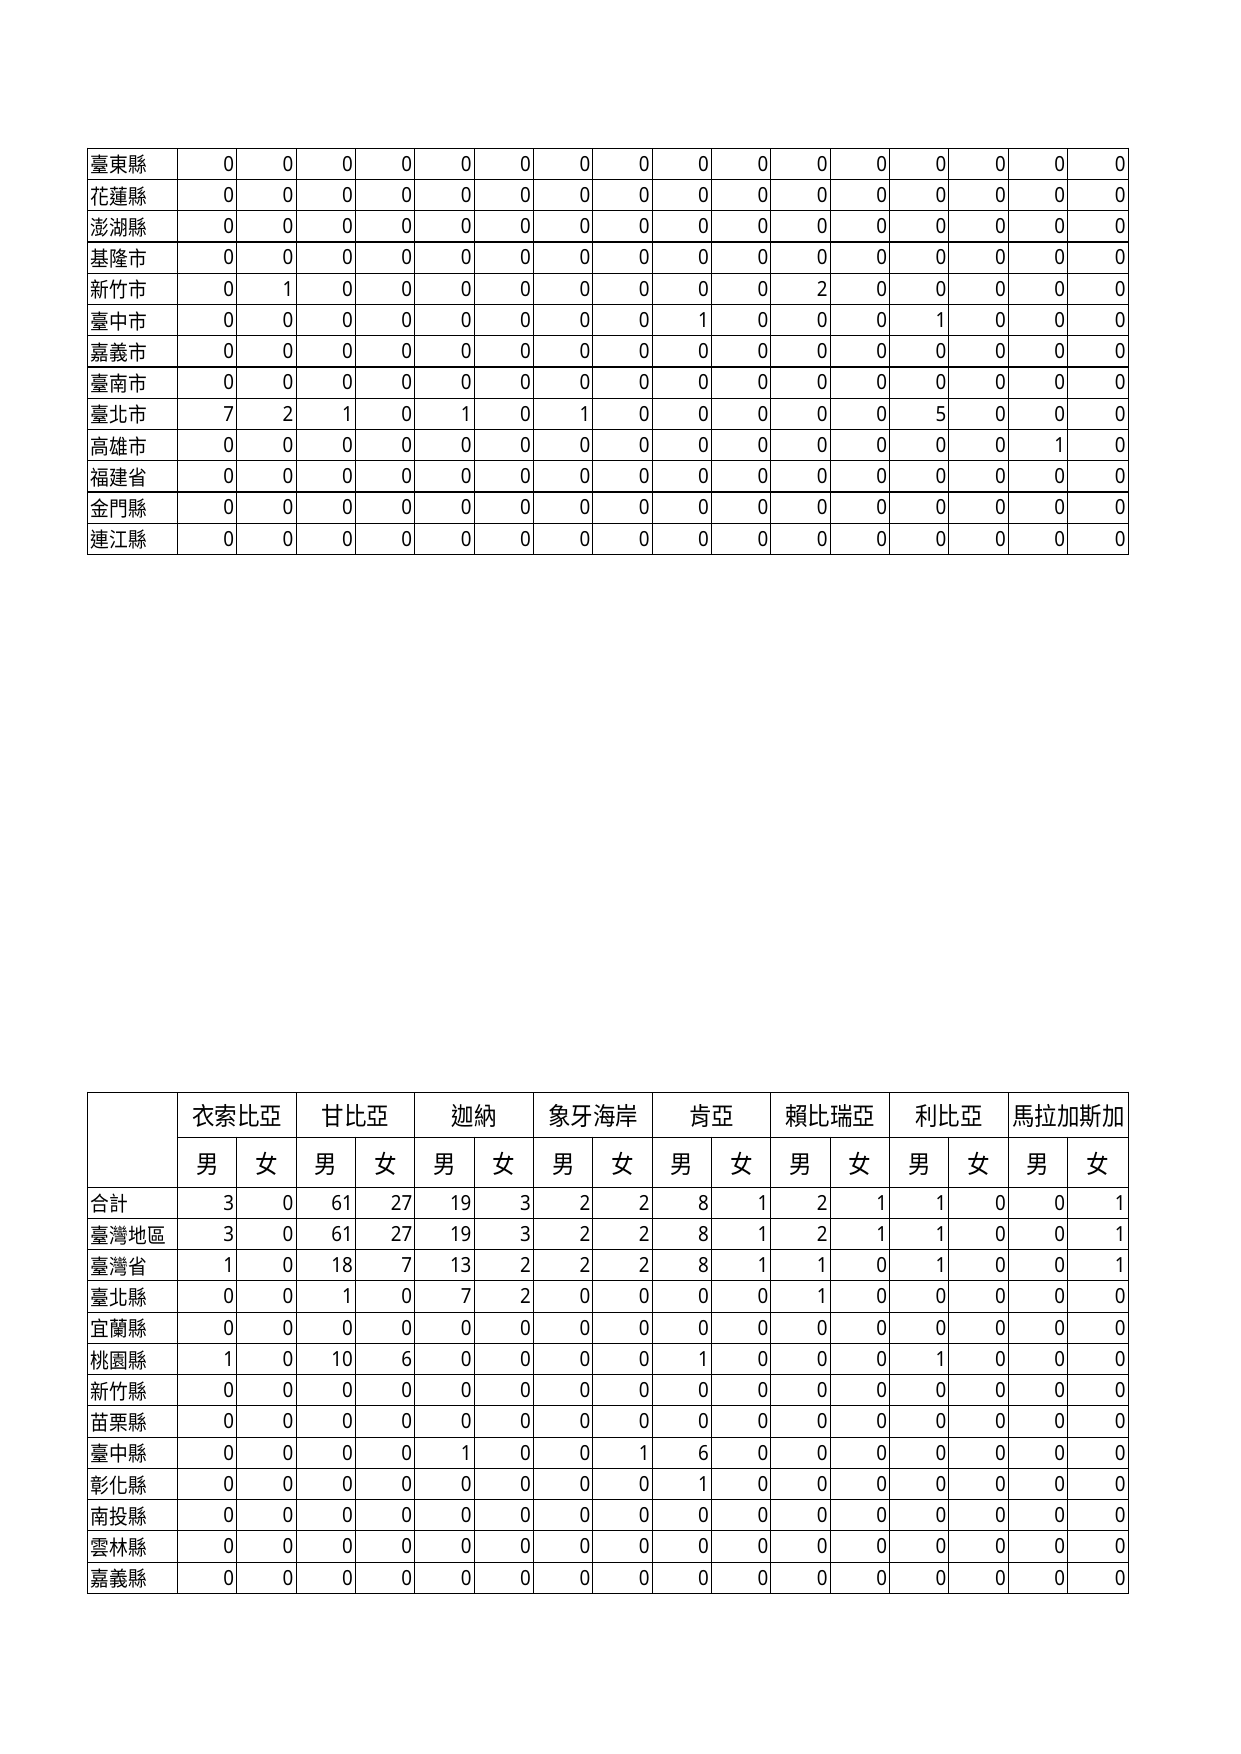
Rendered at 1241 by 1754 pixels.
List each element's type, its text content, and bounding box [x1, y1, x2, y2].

table_cell 0 [949, 461, 1008, 491]
table_cell 苗栗縣 [88, 1406, 177, 1437]
table_cell 0 [534, 1375, 592, 1405]
table_cell 0 [1068, 399, 1128, 429]
table_cell 雲林縣 [88, 1531, 177, 1562]
table_cell 0 [949, 1406, 1008, 1437]
table_cell 0 [653, 524, 711, 554]
table_cell 0 [297, 1563, 355, 1593]
table_cell 0 [178, 493, 236, 523]
table_cell 0 [712, 1375, 770, 1405]
table_cell 0 [297, 1313, 355, 1343]
table_cell 0 [237, 1500, 296, 1530]
table_cell 合計 [88, 1188, 177, 1218]
table_cell 3 [475, 1219, 533, 1249]
table_cell 0 [237, 1438, 296, 1468]
table_cell 0 [534, 1500, 592, 1530]
table_cell 1 [1009, 430, 1067, 460]
table_cell 0 [1068, 274, 1128, 304]
table_cell 0 [831, 399, 889, 429]
table_cell 0 [475, 243, 533, 273]
table_cell 0 [415, 1375, 474, 1405]
table_cell 0 [1009, 1344, 1067, 1374]
table_cell 0 [356, 336, 414, 366]
table_cell 0 [593, 1563, 652, 1593]
table_cell 0 [178, 1563, 236, 1593]
table_cell 0 [1009, 1406, 1067, 1437]
table_cell 0 [653, 1406, 711, 1437]
table_cell 0 [475, 1344, 533, 1374]
table_cell 0 [297, 149, 355, 179]
table_cell 0 [475, 336, 533, 366]
table_cell 0 [771, 1344, 830, 1374]
table_cell 0 [415, 149, 474, 179]
table_cell 2 [237, 399, 296, 429]
table_cell 0 [593, 524, 652, 554]
table_cell 8 [653, 1188, 711, 1218]
table_cell 高雄市 [88, 430, 177, 460]
table_cell 0 [1068, 1500, 1128, 1530]
table_cell 南投縣 [88, 1500, 177, 1530]
table_cell 臺中市 [88, 305, 177, 335]
table_cell 0 [178, 1281, 236, 1312]
table_cell 0 [831, 461, 889, 491]
table_cell 2 [593, 1188, 652, 1218]
table_cell 0 [653, 274, 711, 304]
table_cell 1 [653, 305, 711, 335]
table_cell 1 [890, 1250, 948, 1280]
table_cell 1 [771, 1250, 830, 1280]
table_cell 0 [475, 1531, 533, 1562]
table_cell 0 [1009, 1313, 1067, 1343]
table_cell 0 [1068, 305, 1128, 335]
table_cell 0 [712, 1281, 770, 1312]
table_cell 0 [1009, 149, 1067, 179]
table_cell 0 [593, 461, 652, 491]
table_cell 0 [297, 336, 355, 366]
table_cell 0 [712, 1344, 770, 1374]
table_cell 0 [949, 1438, 1008, 1468]
table_cell 0 [949, 1250, 1008, 1280]
table_cell 0 [653, 336, 711, 366]
table_cell 0 [356, 493, 414, 523]
table_cell 2 [771, 274, 830, 304]
table_cell 0 [356, 461, 414, 491]
table_cell 6 [356, 1344, 414, 1374]
table_cell 0 [356, 1500, 414, 1530]
table_cell 0 [593, 1344, 652, 1374]
table_cell 0 [890, 336, 948, 366]
table_cell 2 [593, 1250, 652, 1280]
table_cell 0 [534, 1313, 592, 1343]
table_cell 1 [415, 399, 474, 429]
table_cell 0 [771, 461, 830, 491]
table_cell 0 [1009, 1188, 1067, 1218]
table_cell 0 [653, 1563, 711, 1593]
table_cell 0 [771, 336, 830, 366]
table_cell 0 [178, 461, 236, 491]
table_cell 61 [297, 1219, 355, 1249]
table_cell 0 [831, 493, 889, 523]
table_cell 61 [297, 1188, 355, 1218]
table_cell 0 [237, 493, 296, 523]
table_cell 0 [593, 399, 652, 429]
table_cell 桃園縣 [88, 1344, 177, 1374]
table_cell 0 [831, 1250, 889, 1280]
table_cell 0 [534, 1531, 592, 1562]
table_cell 0 [831, 305, 889, 335]
table_cell 0 [593, 1375, 652, 1405]
table_cell 0 [534, 1438, 592, 1468]
table_cell 0 [949, 1313, 1008, 1343]
table_cell 宜蘭縣 [88, 1313, 177, 1343]
table_cell 0 [297, 430, 355, 460]
table_cell 新竹市 [88, 274, 177, 304]
table_cell 0 [890, 1563, 948, 1593]
table_cell 0 [356, 1281, 414, 1312]
table_cell 0 [1068, 1281, 1128, 1312]
table_cell 0 [475, 524, 533, 554]
table_header 迦納 [415, 1093, 533, 1137]
table_cell 0 [831, 368, 889, 398]
table_cell 0 [415, 305, 474, 335]
table_cell 男 [1009, 1138, 1067, 1187]
table_cell 0 [356, 243, 414, 273]
table_cell 0 [237, 524, 296, 554]
table_cell 0 [1068, 1563, 1128, 1593]
table_cell 0 [831, 1563, 889, 1593]
table_cell 0 [237, 1313, 296, 1343]
table_cell 0 [653, 1313, 711, 1343]
table_cell 0 [297, 211, 355, 241]
table_cell 0 [415, 430, 474, 460]
table_cell 0 [415, 243, 474, 273]
table_cell 0 [178, 211, 236, 241]
table_cell 0 [890, 1406, 948, 1437]
table_cell 0 [534, 336, 592, 366]
table_cell 0 [712, 149, 770, 179]
table_cell 0 [534, 1563, 592, 1593]
table_cell 0 [178, 243, 236, 273]
table_cell 0 [297, 1531, 355, 1562]
table_cell 0 [771, 1406, 830, 1437]
table_cell 0 [949, 305, 1008, 335]
table_cell 0 [1068, 430, 1128, 460]
table_cell 0 [831, 1531, 889, 1562]
table_cell 0 [1068, 1438, 1128, 1468]
table_cell 0 [593, 149, 652, 179]
table_cell 0 [1009, 461, 1067, 491]
table_cell 0 [356, 399, 414, 429]
table_cell 0 [1009, 368, 1067, 398]
table_cell 0 [1009, 1438, 1067, 1468]
table_cell 0 [712, 1563, 770, 1593]
table_cell 0 [949, 1219, 1008, 1249]
table_cell 0 [415, 180, 474, 210]
table_cell 0 [237, 368, 296, 398]
table_cell 0 [890, 461, 948, 491]
table_cell 0 [712, 1406, 770, 1437]
table_cell 臺北市 [88, 399, 177, 429]
table_cell 0 [178, 1313, 236, 1343]
table_cell 0 [475, 1406, 533, 1437]
table_cell 0 [831, 1500, 889, 1530]
table_cell 0 [653, 1531, 711, 1562]
table_cell 0 [415, 524, 474, 554]
table_cell 0 [831, 149, 889, 179]
table_cell 0 [653, 1375, 711, 1405]
table_cell 0 [475, 1375, 533, 1405]
table_cell 0 [1068, 336, 1128, 366]
table_cell 0 [949, 336, 1008, 366]
table_cell 7 [178, 399, 236, 429]
table_cell 0 [771, 1438, 830, 1468]
table_cell 0 [297, 180, 355, 210]
table_cell 0 [237, 1250, 296, 1280]
table_cell 0 [297, 1438, 355, 1468]
table_cell 0 [949, 1344, 1008, 1374]
table_cell 1 [1068, 1250, 1128, 1280]
table_cell 0 [237, 1469, 296, 1499]
table_cell 女 [712, 1138, 770, 1187]
table_cell 0 [712, 1469, 770, 1499]
table_cell 0 [297, 1406, 355, 1437]
table_cell 0 [297, 274, 355, 304]
table_cell 0 [771, 524, 830, 554]
table_cell 2 [534, 1188, 592, 1218]
table_cell 0 [356, 1438, 414, 1468]
table_cell 男 [297, 1138, 355, 1187]
table_cell 0 [712, 1531, 770, 1562]
table_cell 7 [356, 1250, 414, 1280]
table_cell 0 [415, 493, 474, 523]
table_cell 0 [890, 274, 948, 304]
table_cell 花蓮縣 [88, 180, 177, 210]
table_cell 女 [949, 1138, 1008, 1187]
table_cell 0 [890, 430, 948, 460]
table_cell 0 [356, 1469, 414, 1499]
table_cell 0 [831, 336, 889, 366]
table_cell 0 [712, 305, 770, 335]
table_cell 0 [1009, 524, 1067, 554]
table_cell 0 [890, 1500, 948, 1530]
table_cell 1 [653, 1344, 711, 1374]
table_cell 0 [949, 180, 1008, 210]
table_cell 0 [237, 1281, 296, 1312]
table_cell 0 [771, 243, 830, 273]
table_cell 0 [890, 1531, 948, 1562]
table_cell 0 [593, 305, 652, 335]
table_cell 1 [831, 1219, 889, 1249]
table_cell 0 [771, 399, 830, 429]
table_cell 澎湖縣 [88, 211, 177, 241]
table_cell 男 [653, 1138, 711, 1187]
table_cell 女 [475, 1138, 533, 1187]
table_cell 5 [890, 399, 948, 429]
table_cell 0 [475, 211, 533, 241]
table_cell 0 [1009, 180, 1067, 210]
table_cell 2 [534, 1250, 592, 1280]
table_cell 臺灣地區 [88, 1219, 177, 1249]
table_cell 0 [178, 430, 236, 460]
table_cell 0 [475, 1500, 533, 1530]
table_cell 0 [1068, 243, 1128, 273]
table_cell 0 [1068, 1375, 1128, 1405]
table_cell 0 [1068, 1406, 1128, 1437]
table_cell 0 [415, 1531, 474, 1562]
table_cell 0 [1068, 493, 1128, 523]
table_cell 0 [1009, 1281, 1067, 1312]
table_cell 2 [593, 1219, 652, 1249]
table_cell 0 [712, 274, 770, 304]
table_cell 1 [415, 1438, 474, 1468]
table_cell 新竹縣 [88, 1375, 177, 1405]
table_cell 0 [415, 1500, 474, 1530]
table_cell 0 [890, 1438, 948, 1468]
table_cell 基隆市 [88, 243, 177, 273]
table_cell 0 [593, 493, 652, 523]
table_cell 0 [534, 180, 592, 210]
table_cell 1 [178, 1344, 236, 1374]
table_cell 男 [771, 1138, 830, 1187]
table_cell 0 [356, 1313, 414, 1343]
table_cell 0 [712, 243, 770, 273]
table_cell 0 [356, 274, 414, 304]
table_cell 0 [712, 1438, 770, 1468]
table_cell 0 [475, 274, 533, 304]
table_cell 0 [178, 1500, 236, 1530]
table_cell 0 [593, 1500, 652, 1530]
table_cell 8 [653, 1219, 711, 1249]
table_cell 女 [356, 1138, 414, 1187]
table_cell 男 [178, 1138, 236, 1187]
table_cell 0 [415, 274, 474, 304]
table_cell 1 [712, 1250, 770, 1280]
table_cell 0 [1068, 180, 1128, 210]
table_cell 0 [356, 1531, 414, 1562]
table_cell 0 [237, 1188, 296, 1218]
table_cell 0 [593, 430, 652, 460]
table_cell 0 [653, 461, 711, 491]
table_cell 0 [1009, 274, 1067, 304]
table_cell 0 [890, 1313, 948, 1343]
table_cell 0 [1009, 1563, 1067, 1593]
table_cell 0 [949, 399, 1008, 429]
table_cell 0 [1068, 149, 1128, 179]
table_cell 0 [593, 1406, 652, 1437]
table_cell 0 [831, 524, 889, 554]
table_cell 0 [237, 1406, 296, 1437]
table_cell 0 [475, 430, 533, 460]
table_cell 0 [712, 368, 770, 398]
table_cell 0 [297, 493, 355, 523]
table_cell 0 [237, 1563, 296, 1593]
table_cell 0 [237, 211, 296, 241]
table_cell 0 [890, 1281, 948, 1312]
table_cell 0 [356, 305, 414, 335]
table_cell 0 [653, 1500, 711, 1530]
table_cell 0 [771, 430, 830, 460]
table_cell 0 [712, 180, 770, 210]
table_cell 0 [771, 211, 830, 241]
table_cell 0 [534, 274, 592, 304]
table_cell 2 [771, 1219, 830, 1249]
table_header 利比亞 [890, 1093, 1008, 1137]
table_cell 0 [178, 524, 236, 554]
table_cell 0 [475, 1563, 533, 1593]
table_cell 0 [831, 1281, 889, 1312]
table_cell 1 [1068, 1188, 1128, 1218]
table_cell 0 [593, 1313, 652, 1343]
table_cell 0 [712, 461, 770, 491]
table_cell 福建省 [88, 461, 177, 491]
table_cell 0 [237, 1219, 296, 1249]
table_cell 0 [771, 180, 830, 210]
table_cell 0 [1009, 243, 1067, 273]
table_cell 0 [534, 243, 592, 273]
table_cell 男 [534, 1138, 592, 1187]
table_cell 0 [297, 461, 355, 491]
table_cell 臺南市 [88, 368, 177, 398]
table_cell 0 [1009, 1469, 1067, 1499]
table_cell 0 [237, 430, 296, 460]
table_cell 3 [475, 1188, 533, 1218]
table_cell 0 [534, 1406, 592, 1437]
table_cell 0 [771, 1313, 830, 1343]
table_cell 0 [771, 1531, 830, 1562]
table_cell 0 [593, 211, 652, 241]
table_cell 連江縣 [88, 524, 177, 554]
table_cell 2 [475, 1281, 533, 1312]
table_cell 0 [415, 211, 474, 241]
table_cell 18 [297, 1250, 355, 1280]
table_cell 1 [178, 1250, 236, 1280]
table_cell 3 [178, 1188, 236, 1218]
table_cell 0 [593, 368, 652, 398]
table_cell 0 [178, 305, 236, 335]
table_cell 0 [178, 180, 236, 210]
table_cell 0 [771, 1469, 830, 1499]
table_cell 0 [1068, 211, 1128, 241]
table_cell 0 [890, 180, 948, 210]
table_cell 0 [771, 149, 830, 179]
table_header 象牙海岸 [534, 1093, 652, 1137]
table_cell 0 [1068, 1313, 1128, 1343]
table_cell 0 [771, 305, 830, 335]
table_cell 0 [415, 461, 474, 491]
table_cell 0 [356, 180, 414, 210]
table_cell 1 [1068, 1219, 1128, 1249]
table_cell 0 [534, 368, 592, 398]
table_cell 0 [1009, 211, 1067, 241]
table_cell 0 [297, 1469, 355, 1499]
table_cell 女 [593, 1138, 652, 1187]
table_cell 0 [475, 368, 533, 398]
table_cell 0 [356, 1375, 414, 1405]
table_cell 10 [297, 1344, 355, 1374]
table_cell 0 [415, 1313, 474, 1343]
table_cell 3 [178, 1219, 236, 1249]
table_cell 0 [475, 1438, 533, 1468]
table_cell 0 [949, 274, 1008, 304]
table_cell 0 [949, 149, 1008, 179]
table_cell 0 [949, 243, 1008, 273]
table_cell 0 [1009, 1250, 1067, 1280]
table_cell 0 [1009, 1375, 1067, 1405]
table_cell 金門縣 [88, 493, 177, 523]
table_cell 0 [949, 211, 1008, 241]
table_cell 0 [475, 493, 533, 523]
table_cell 臺灣省 [88, 1250, 177, 1280]
table_cell 臺東縣 [88, 149, 177, 179]
table_cell 女 [831, 1138, 889, 1187]
table_cell 0 [831, 211, 889, 241]
table_cell 0 [890, 243, 948, 273]
table_header 肯亞 [653, 1093, 770, 1137]
table_cell 0 [949, 1469, 1008, 1499]
table_cell 0 [1068, 1531, 1128, 1562]
table_cell 0 [356, 524, 414, 554]
table_cell 0 [534, 461, 592, 491]
table_cell 1 [890, 305, 948, 335]
table_cell 27 [356, 1188, 414, 1218]
table_cell 0 [356, 211, 414, 241]
table_cell 0 [831, 1313, 889, 1343]
table_cell 0 [653, 399, 711, 429]
table_cell 0 [178, 1438, 236, 1468]
table_cell 0 [890, 1469, 948, 1499]
table_cell 0 [475, 461, 533, 491]
table_cell 1 [890, 1344, 948, 1374]
table_cell 0 [949, 1563, 1008, 1593]
table_cell 0 [178, 336, 236, 366]
table_cell 0 [712, 1500, 770, 1530]
table_cell 0 [356, 149, 414, 179]
table_cell 0 [653, 368, 711, 398]
table_cell 1 [771, 1281, 830, 1312]
table_cell 0 [534, 305, 592, 335]
table_cell 0 [653, 1281, 711, 1312]
table_cell 1 [297, 399, 355, 429]
table_cell 0 [653, 493, 711, 523]
table_cell 0 [771, 1500, 830, 1530]
table_cell 0 [237, 149, 296, 179]
table_cell 0 [415, 1563, 474, 1593]
table_cell 0 [653, 430, 711, 460]
table_cell 0 [831, 1438, 889, 1468]
table_cell 1 [237, 274, 296, 304]
table_cell 0 [297, 524, 355, 554]
table_cell 0 [890, 1375, 948, 1405]
table_cell 0 [949, 1500, 1008, 1530]
table_cell 2 [534, 1219, 592, 1249]
table_cell 0 [831, 180, 889, 210]
table_cell 0 [237, 1375, 296, 1405]
table_cell 0 [712, 430, 770, 460]
table_cell 0 [1009, 1219, 1067, 1249]
table_cell 0 [534, 1344, 592, 1374]
table_cell 0 [297, 243, 355, 273]
table_cell 0 [593, 1281, 652, 1312]
table_cell 0 [831, 430, 889, 460]
table_cell 嘉義縣 [88, 1563, 177, 1593]
table_cell 0 [653, 180, 711, 210]
table_cell 0 [712, 493, 770, 523]
table_cell 19 [415, 1188, 474, 1218]
table_cell 0 [534, 149, 592, 179]
table_cell 0 [890, 149, 948, 179]
table_cell 0 [178, 1531, 236, 1562]
table_cell 臺北縣 [88, 1281, 177, 1312]
table_cell 0 [771, 1563, 830, 1593]
table_cell 0 [1068, 1469, 1128, 1499]
table_cell 0 [415, 1344, 474, 1374]
table_cell 0 [237, 461, 296, 491]
table_cell 0 [771, 368, 830, 398]
table_cell 0 [237, 1531, 296, 1562]
table_cell 7 [415, 1281, 474, 1312]
table_cell 0 [593, 1469, 652, 1499]
table_cell 0 [1009, 1531, 1067, 1562]
table_cell 0 [890, 493, 948, 523]
table_cell 女 [1068, 1138, 1128, 1187]
table_cell 0 [831, 1344, 889, 1374]
table_cell 8 [653, 1250, 711, 1280]
table_cell 0 [1009, 493, 1067, 523]
table_cell 0 [831, 243, 889, 273]
table_cell 0 [534, 211, 592, 241]
table_cell 0 [949, 1281, 1008, 1312]
table_cell 0 [475, 149, 533, 179]
table_cell 女 [237, 1138, 296, 1187]
table_cell 0 [534, 1469, 592, 1499]
table_cell 1 [712, 1188, 770, 1218]
table_header 甘比亞 [297, 1093, 414, 1137]
table_header 馬拉加斯加 [1009, 1093, 1128, 1137]
table_cell 0 [415, 336, 474, 366]
table_cell 0 [949, 493, 1008, 523]
table_cell 0 [1068, 461, 1128, 491]
table_cell 0 [297, 1375, 355, 1405]
table_cell 0 [949, 1531, 1008, 1562]
table_cell 0 [593, 243, 652, 273]
table_cell 0 [415, 1406, 474, 1437]
table_cell 0 [771, 1375, 830, 1405]
table_cell 0 [712, 336, 770, 366]
table_cell 0 [949, 524, 1008, 554]
table_cell 0 [178, 274, 236, 304]
table_cell 0 [593, 180, 652, 210]
table_cell 0 [771, 493, 830, 523]
table_cell 0 [949, 1188, 1008, 1218]
table_cell 0 [178, 149, 236, 179]
table_cell 1 [831, 1188, 889, 1218]
table_cell 0 [593, 1531, 652, 1562]
table_cell 0 [1009, 336, 1067, 366]
table_cell 0 [653, 243, 711, 273]
table_cell 0 [890, 524, 948, 554]
table_cell 0 [237, 336, 296, 366]
table_cell 0 [831, 1406, 889, 1437]
table_cell 0 [653, 149, 711, 179]
table_cell 0 [475, 1469, 533, 1499]
table_cell 2 [771, 1188, 830, 1218]
table_cell 0 [475, 399, 533, 429]
table_cell 0 [297, 305, 355, 335]
table_header 衣索比亞 [178, 1093, 296, 1137]
table_cell 0 [890, 211, 948, 241]
table_cell 男 [415, 1138, 474, 1187]
table_cell 0 [593, 336, 652, 366]
table_cell 0 [1068, 368, 1128, 398]
table_cell 0 [475, 180, 533, 210]
table_cell 0 [712, 1313, 770, 1343]
table_cell 0 [237, 180, 296, 210]
table_cell 0 [356, 368, 414, 398]
table_cell 0 [178, 1375, 236, 1405]
table_cell 彰化縣 [88, 1469, 177, 1499]
table_cell 0 [534, 430, 592, 460]
table_cell 1 [890, 1219, 948, 1249]
table_cell 1 [890, 1188, 948, 1218]
table_cell 6 [653, 1438, 711, 1468]
table_cell 0 [534, 493, 592, 523]
table_cell 27 [356, 1219, 414, 1249]
table_cell 0 [178, 1469, 236, 1499]
table_cell 0 [949, 430, 1008, 460]
table_cell 19 [415, 1219, 474, 1249]
table_cell 13 [415, 1250, 474, 1280]
table_cell 0 [415, 1469, 474, 1499]
table_cell 0 [712, 399, 770, 429]
table_cell 男 [890, 1138, 948, 1187]
table_cell 0 [831, 1469, 889, 1499]
table_cell 0 [1009, 305, 1067, 335]
table_cell 0 [949, 1375, 1008, 1405]
table_cell 1 [297, 1281, 355, 1312]
table_cell 0 [1009, 1500, 1067, 1530]
table_cell 0 [593, 274, 652, 304]
table_cell 0 [297, 368, 355, 398]
table_cell 0 [831, 274, 889, 304]
table_cell 0 [356, 430, 414, 460]
table_cell 1 [653, 1469, 711, 1499]
table_cell 臺中縣 [88, 1438, 177, 1468]
table_header 賴比瑞亞 [771, 1093, 889, 1137]
table_cell 0 [1068, 524, 1128, 554]
table_cell 0 [534, 1281, 592, 1312]
table_cell 0 [1009, 399, 1067, 429]
table_cell 0 [178, 1406, 236, 1437]
table_header [88, 1093, 177, 1187]
table_cell 0 [949, 368, 1008, 398]
table_cell 0 [475, 1313, 533, 1343]
table_cell 0 [356, 1563, 414, 1593]
table_cell 0 [712, 524, 770, 554]
table_cell 1 [712, 1219, 770, 1249]
table_cell 0 [712, 211, 770, 241]
table_cell 1 [593, 1438, 652, 1468]
table_cell 0 [178, 368, 236, 398]
table_cell 0 [831, 1375, 889, 1405]
table_cell 2 [475, 1250, 533, 1280]
table_cell 0 [534, 524, 592, 554]
table_cell 0 [475, 305, 533, 335]
table_cell 0 [237, 1344, 296, 1374]
table_cell 0 [890, 368, 948, 398]
table_cell 0 [415, 368, 474, 398]
table_cell 0 [237, 243, 296, 273]
table_cell 0 [356, 1406, 414, 1437]
table_cell 0 [297, 1500, 355, 1530]
table_cell 0 [653, 211, 711, 241]
table_cell 嘉義市 [88, 336, 177, 366]
table_cell 0 [237, 305, 296, 335]
table_cell 0 [1068, 1344, 1128, 1374]
table_cell 1 [534, 399, 592, 429]
